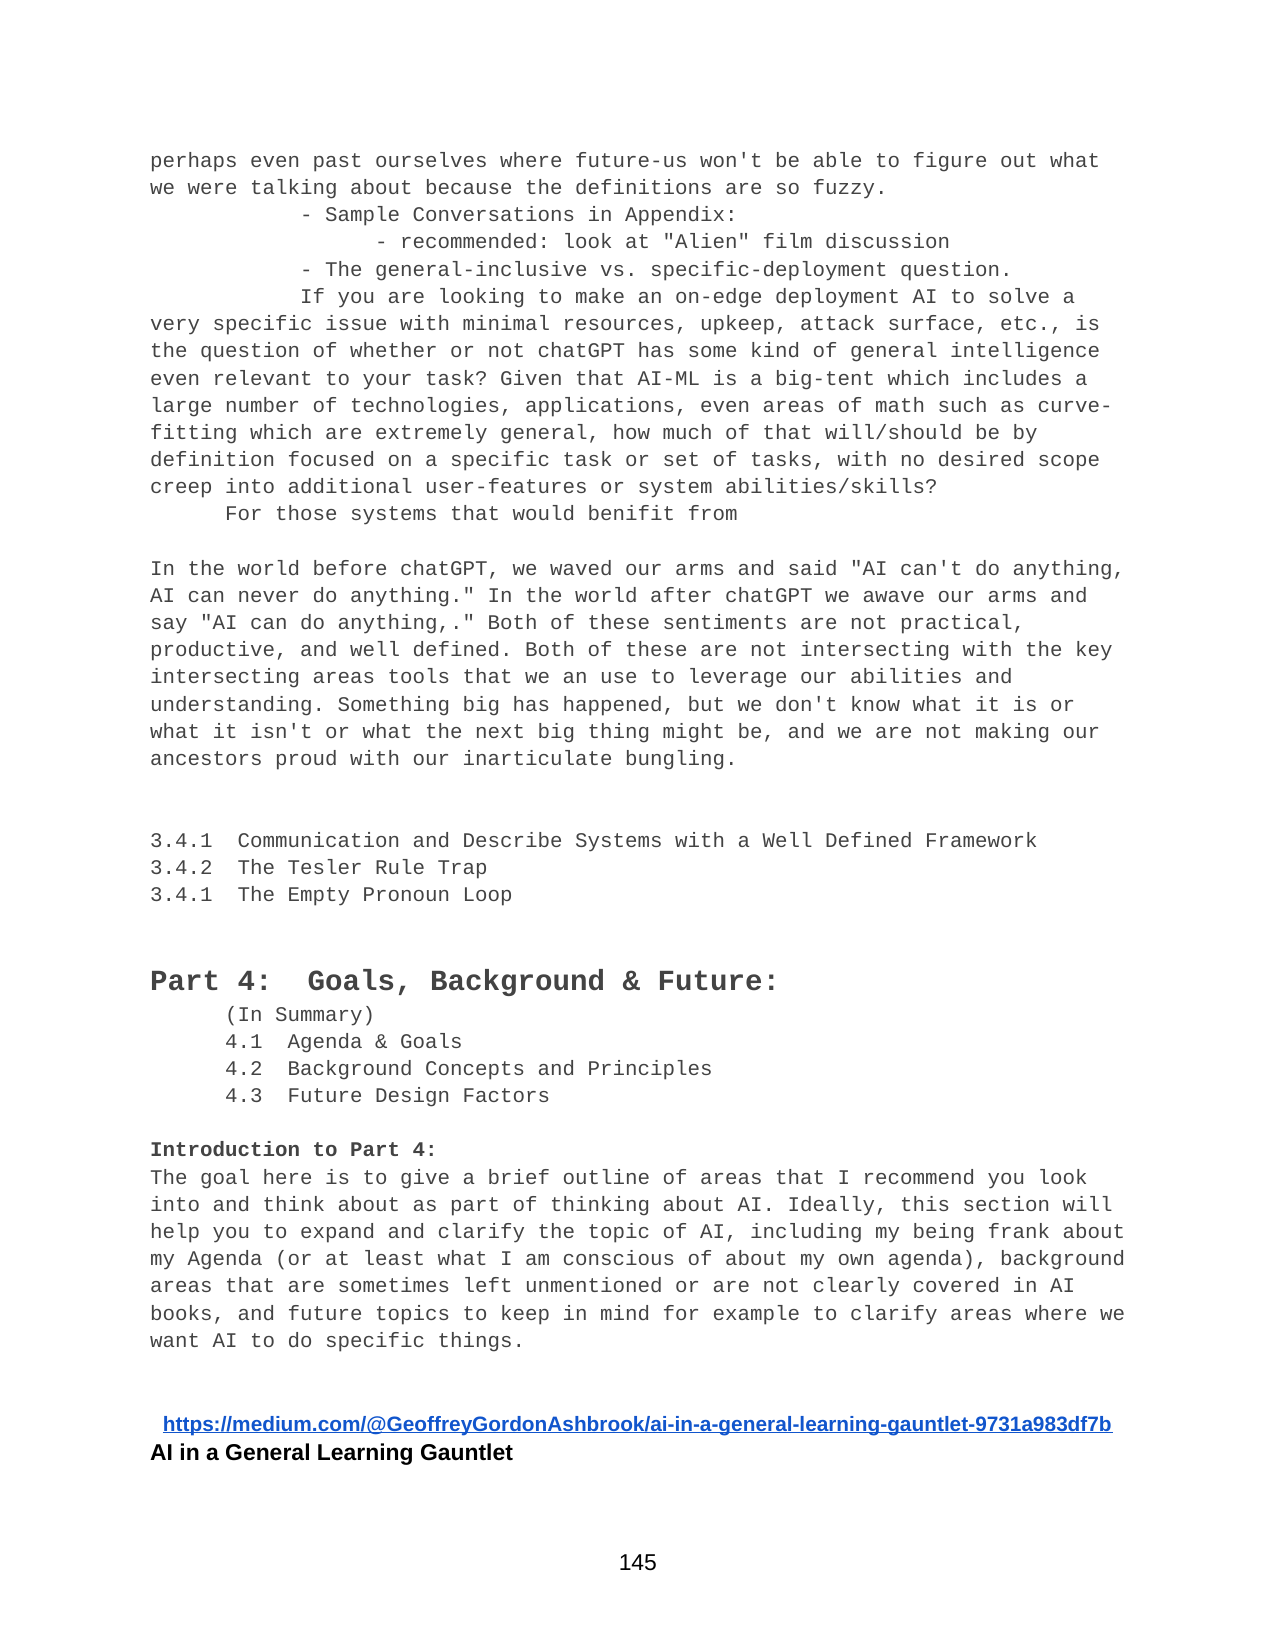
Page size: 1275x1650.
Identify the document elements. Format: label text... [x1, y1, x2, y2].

text If you are looking to make an on-edge deployment AI to solve a very specific issue with minimal resources, upkeep, attack surface, etc., is the question of whether or not chatGPT has some kind of general intelligence even relevant to your task? Given that AI-ML is a big-tent which includes a large number of technologies, applications, even areas of math such as curve-fitting which are extremely general, how much of that will/should be by definition focused on a specific task or set of tasks, with no desired scope creep into additional user-features or system abilities/skills? [150, 286, 1125, 500]
text 4.3 Future Design Factors [150, 1085, 1125, 1109]
text 3.4.1 The Empty Pronoun Loop [150, 884, 1125, 908]
text Introduction to Part 4: [150, 1139, 1125, 1163]
text AI in a General Learning Gauntlet [150, 1439, 1125, 1465]
text - recommended: look at "Alien" film discussion [150, 232, 1125, 255]
text 3.4.1 Communication and Describe Systems with a Well Defined Framework [150, 830, 1125, 853]
text 4.1 Agenda & Goals [150, 1031, 1125, 1054]
text In the world before chatGPT, we waved our arms and said "AI can't do anything, AI can never do anything." In the world after chatGPT we awave our arms and say "AI can do anything,." Both of these sentiments are not practical, productive, and well defined. Both of these are not intersecting with the key intersecting areas tools that we an use to leverage our abilities and understanding. Something big has happened, but we don't know what it is or what it isn't or what the next big thing might be, and we are not making our ancestors proud with our inarticulate bungling. [150, 558, 1125, 772]
text For those systems that would benifit from [150, 503, 1125, 527]
text - Sample Conversations in Appendix: [150, 204, 1125, 228]
text 3.4.2 The Tesler Rule Trap [150, 857, 1125, 881]
text Part 4: Goals, Background & Future: [150, 966, 1125, 999]
text (In Summary) [150, 1003, 1125, 1027]
text - The general-inclusive vs. specific-deployment question. [150, 259, 1125, 282]
text The goal here is to give a brief outline of areas that I recommend you look into and think about as part of thinking about AI. Ideally, this section will help you to expand and clarify the topic of AI, including my being frank about my Agenda (or at least what I am conscious of about my own agenda), background areas that are sometimes left unmentioned or are not clearly covered in AI books, and future topics to keep in mind for example to clarify areas where we want AI to do specific things. [150, 1167, 1125, 1353]
text perhaps even past ourselves where future-us won't be able to figure out what we were talking about because the definitions are so fuzzy. [150, 150, 1125, 201]
text 4.2 Background Concepts and Principles [150, 1058, 1125, 1082]
text https://medium.com/@GeoffreyGordonAshbrook/ai-in-a-general-learning-gauntlet-9731a983df7b [150, 1411, 1125, 1435]
